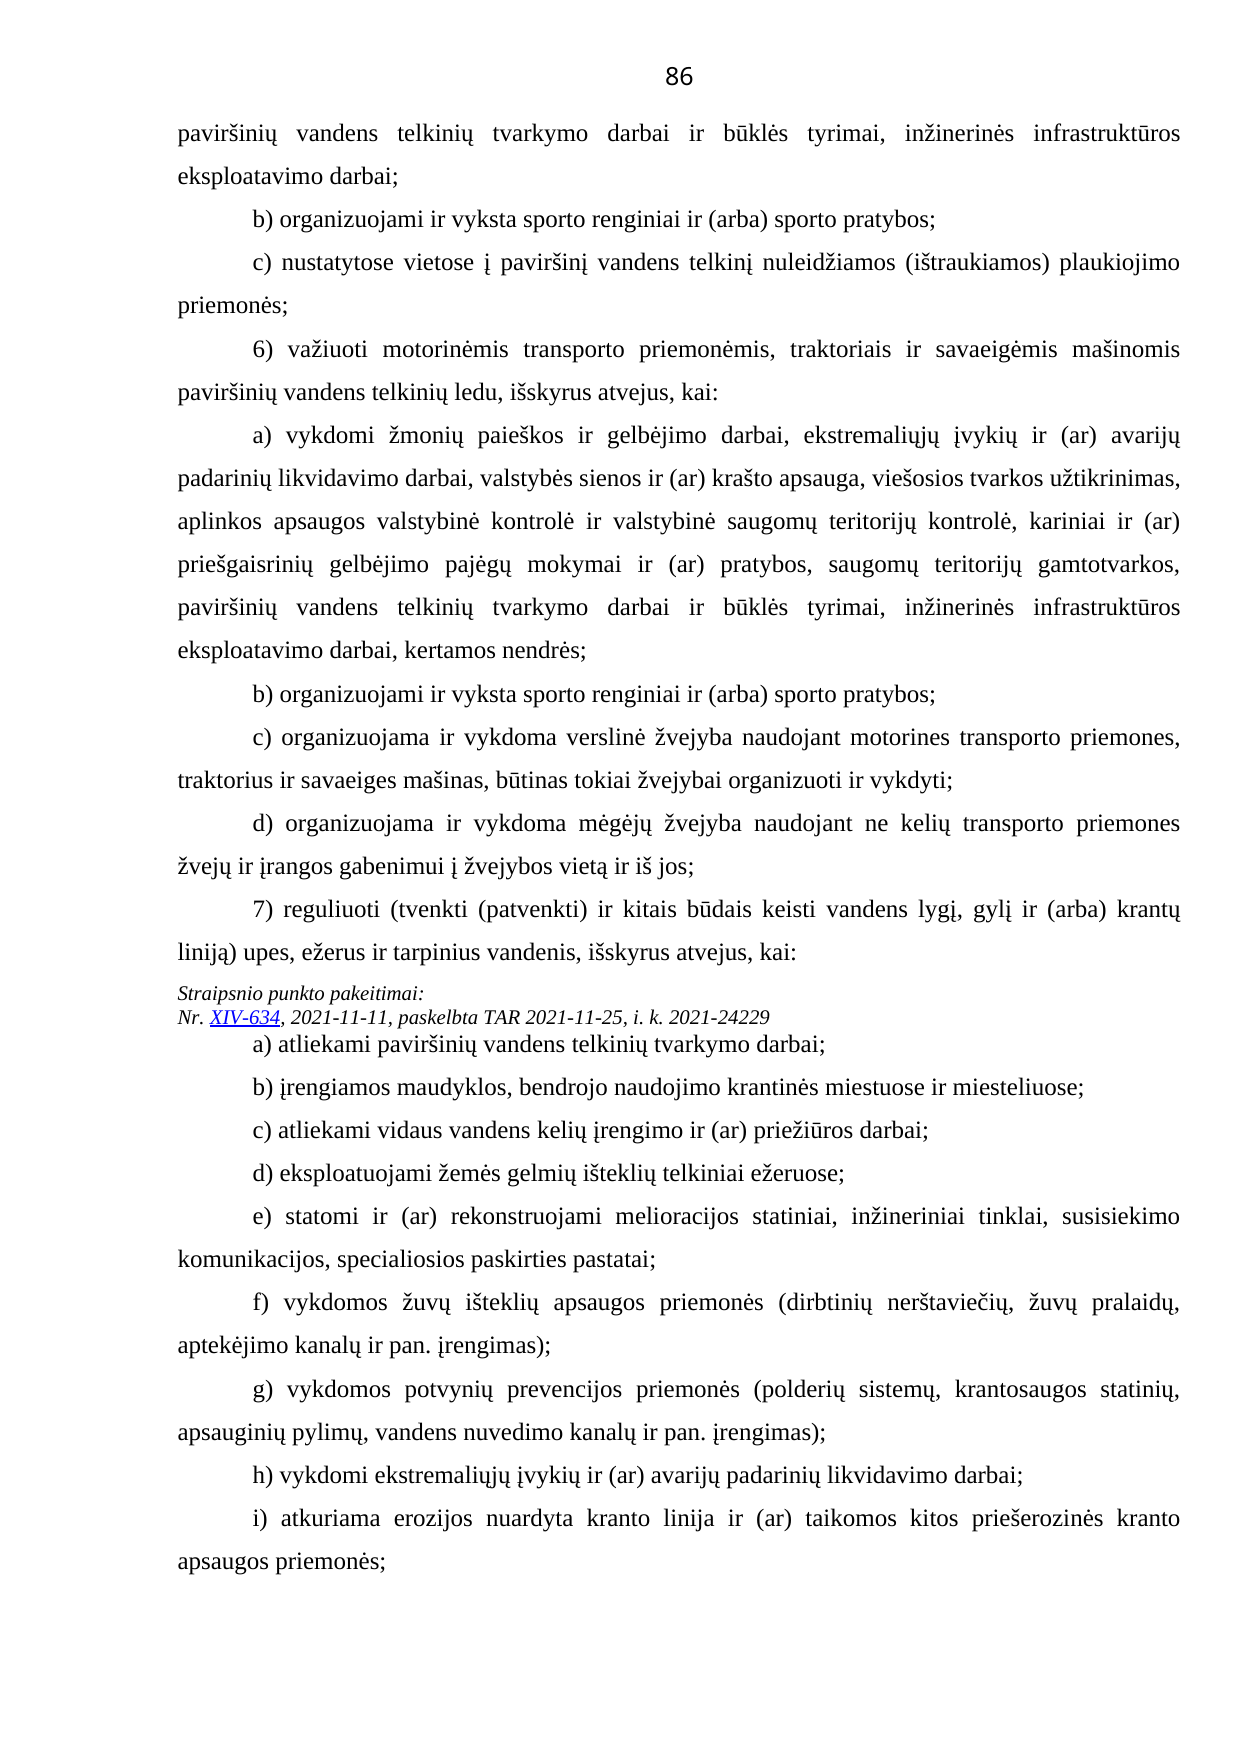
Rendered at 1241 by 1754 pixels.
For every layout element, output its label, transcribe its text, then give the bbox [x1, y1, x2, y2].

text e) statomi ir (ar) rekonstruojami melioracijos statiniai, inžineriniai tinklai, susisiekimo komunikacijos, specialiosios paskirties pastatai; [177, 1201, 1181, 1273]
text 6) važiuoti motorinėmis transporto priemonėmis, traktoriais ir savaeigėmis mašinomis paviršinių vandens telkinių ledu, išskyrus atvejus, kai: [177, 334, 1181, 406]
text 7) reguliuoti (tvenkti (patvenkti) ir kitais būdais keisti vandens lygį, gylį ir (arba) krantų liniją) upes, ežerus ir tarpinius vandenis, išskyrus atvejus, kai: [177, 894, 1181, 966]
text b) organizuojami ir vyksta sporto renginiai ir (arba) sporto pratybos; [177, 679, 1181, 707]
text a) vykdomi žmonių paieškos ir gelbėjimo darbai, ekstremaliųjų įvykių ir (ar) avarijų padarinių likvidavimo darbai, valstybės sienos ir (ar) krašto apsauga, viešosios tvarkos užtikrinimas, aplinkos apsaugos valstybinė kontrolė ir valstybinė saugomų teritorijų kontrolė, kariniai ir (ar) priešgaisrinių gelbėjimo pajėgų mokymai ir (ar) pratybos, saugomų teritorijų gamtotvarkos, paviršinių vandens telkinių tvarkymo darbai ir būklės tyrimai, inžinerinės infrastruktūros eksploatavimo darbai, kertamos nendrės; [177, 420, 1181, 664]
text b) organizuojami ir vyksta sporto renginiai ir (arba) sporto pratybos; [177, 204, 1181, 233]
text g) vykdomos potvynių prevencijos priemonės (polderių sistemų, krantosaugos statinių, apsauginių pylimų, vandens nuvedimo kanalų ir pan. įrengimas); [177, 1374, 1181, 1446]
text f) vykdomos žuvų išteklių apsaugos priemonės (dirbtinių nerštaviečių, žuvų pralaidų, aptekėjimo kanalų ir pan. įrengimas); [177, 1287, 1181, 1359]
text a) atliekami paviršinių vandens telkinių tvarkymo darbai; [177, 1029, 1181, 1057]
text Nr. XIV-634, 2021-11-11, paskelbta TAR 2021-11-25, i. k. 2021-24229 [177, 1005, 1181, 1029]
text d) eksploatuojami žemės gelmių išteklių telkiniai ežeruose; [177, 1158, 1181, 1187]
text c) nustatytose vietose į paviršinį vandens telkinį nuleidžiamos (ištraukiamos) plaukiojimo priemonės; [177, 247, 1181, 319]
text i) atkuriama erozijos nuardyta kranto linija ir (ar) taikomos kitos priešerozinės kranto apsaugos priemonės; [177, 1503, 1181, 1575]
text d) organizuojama ir vykdoma mėgėjų žvejyba naudojant ne kelių transporto priemones žvejų ir įrangos gabenimui į žvejybos vietą ir iš jos; [177, 808, 1181, 880]
text Straipsnio punkto pakeitimai: [177, 981, 1181, 1005]
text c) atliekami vidaus vandens kelių įrengimo ir (ar) priežiūros darbai; [177, 1115, 1181, 1144]
text h) vykdomi ekstremaliųjų įvykių ir (ar) avarijų padarinių likvidavimo darbai; [177, 1460, 1181, 1489]
text b) įrengiamos maudyklos, bendrojo naudojimo krantinės miestuose ir miesteliuose; [177, 1072, 1181, 1101]
text paviršinių vandens telkinių tvarkymo darbai ir būklės tyrimai, inžinerinės infrastruktūros eksploatavimo darbai; [177, 118, 1181, 190]
text c) organizuojama ir vykdoma verslinė žvejyba naudojant motorines transporto priemones, traktorius ir savaeiges mašinas, būtinas tokiai žvejybai organizuoti ir vykdyti; [177, 722, 1181, 794]
